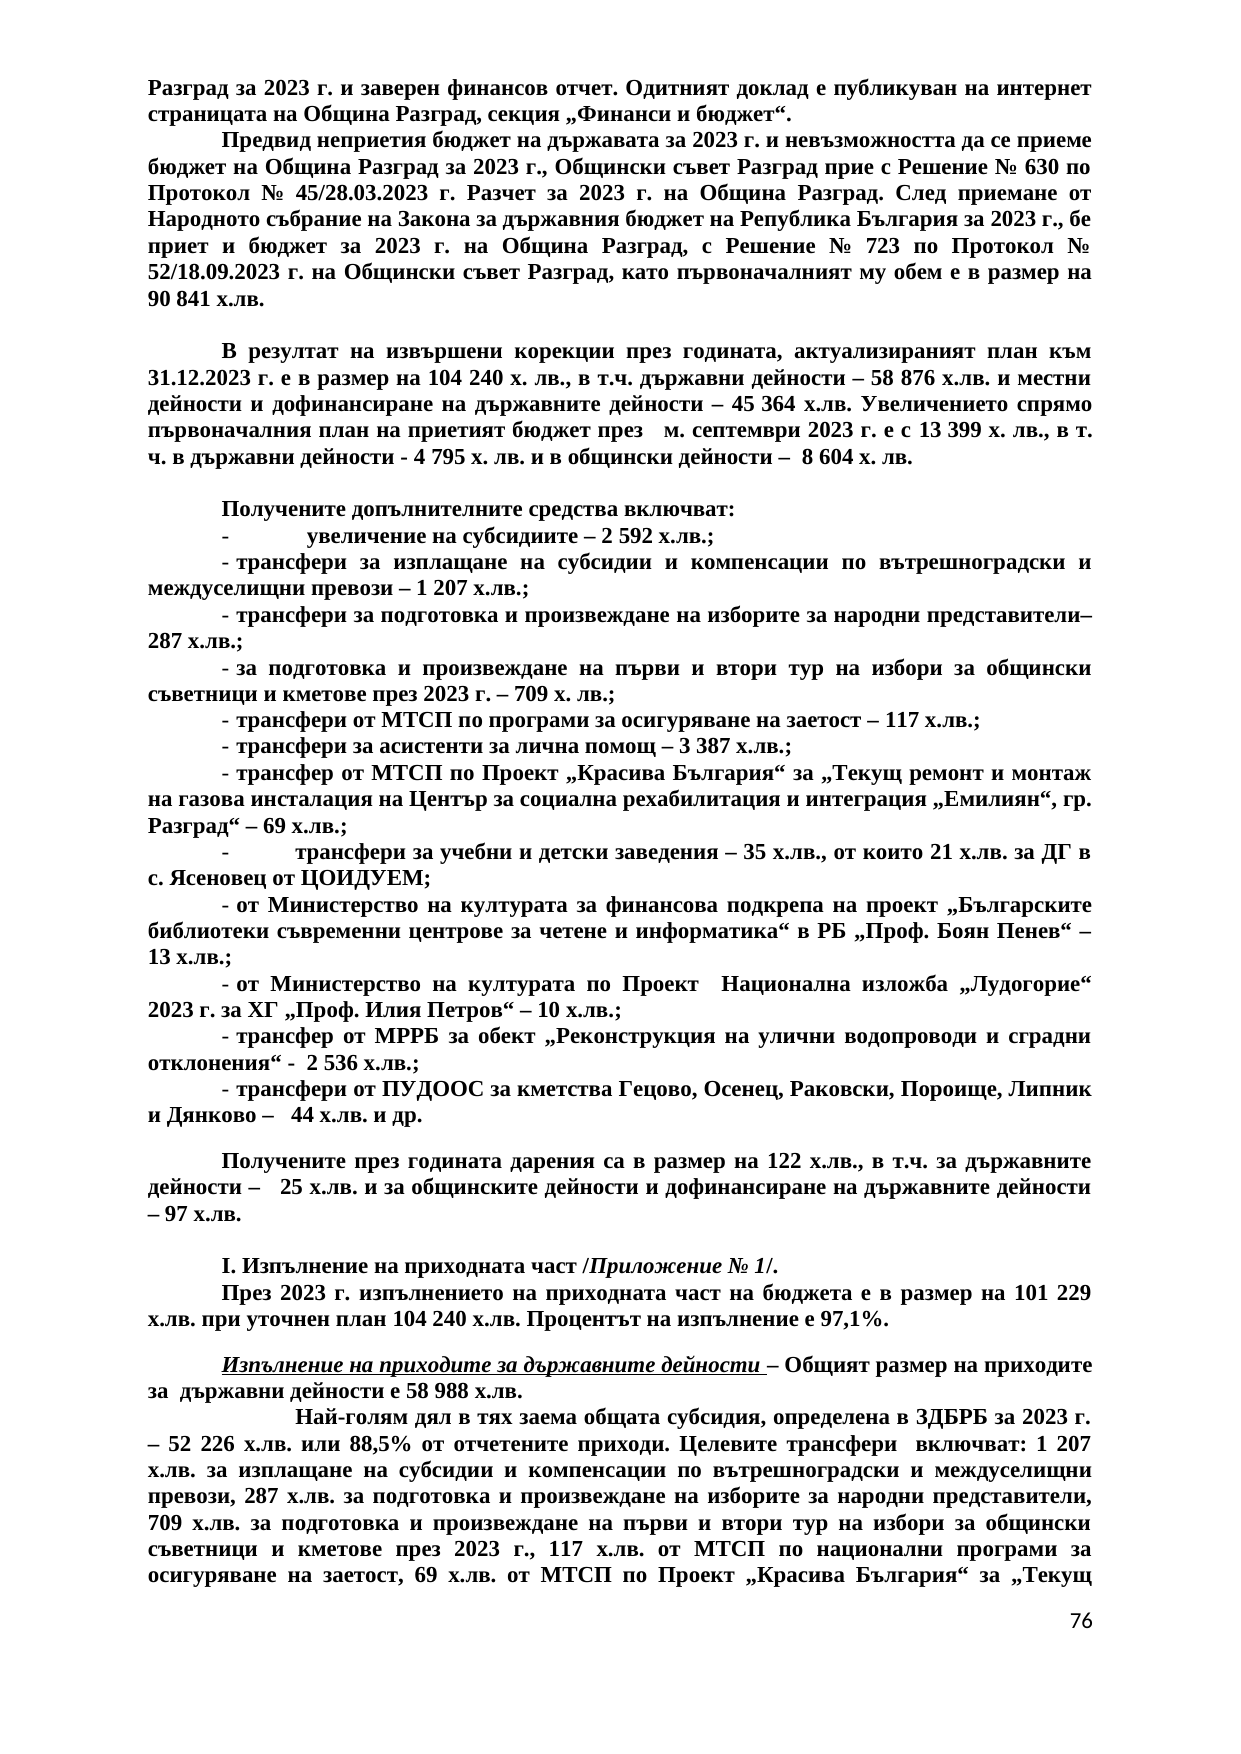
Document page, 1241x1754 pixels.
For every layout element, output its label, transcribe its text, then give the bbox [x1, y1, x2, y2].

list трансфери за асистенти за лична помощ – 3 387 х.лв.; [148, 733, 1093, 759]
list от Министерство на културата за финансова подкрепа на проект „Българските библиотеки съвременни центрове за четене и информатика“ в РБ „Проф. Боян Пенев“ – 13 х.лв.; [148, 891, 1093, 970]
text Получените допълнителните средства включват: [148, 495, 1093, 522]
text Разград за 2023 г. и заверен финансов отчет. Одитният доклад е публикуван на интернет страницата на Община Разград, секция „Финанси и бюджет“. [148, 74, 1093, 126]
list от Министерство на културата по Проект Национална изложба „Лудогорие“ 2023 г. за ХГ „Проф. Илия Петров“ – 10 х.лв.; [148, 970, 1093, 1022]
text Най-голям дял в тях заема общата субсидия, определена в ЗДБРБ за 2023 г. – 52 226 х.лв. или 88,5% от отчетените приходи. Целевите трансфери включват: 1 207 х.лв. за изплащане на субсидии и компенсации по вътрешноградски и междуселищни превози, 287 х.лв. за подготовка и произвеждане на изборите за народни представители, 709 х.лв. за подготовка и произвеждане на първи и втори тур на избори за общински съветници и кметове през 2023 г., 117 х.лв. от МТСП по национални програми за осигуряване на заетост, 69 х.лв. от МТСП по Проект „Красива България“ за „Текущ [148, 1403, 1093, 1588]
text През 2023 г. изпълнението на приходната част на бюджета е в размер на 101 229 х.лв. при уточнен план 104 240 х.лв. Процентът на изпълнение е 97,1%. [148, 1279, 1093, 1332]
list за подготовка и произвеждане на първи и втори тур на избори за общински съветници и кметове през 2023 г. – 709 х. лв.; [148, 653, 1093, 706]
list трансфери от ПУДООС за кметства Гецово, Осенец, Раковски, Пороище, Липник и Дянково – 44 х.лв. и др. [148, 1075, 1093, 1128]
list увеличение на субсидиите – 2 592 х.лв.; [148, 522, 1093, 548]
text Получените през годината дарения са в размер на 122 х.лв., в т.ч. за държавните дейности – 25 х.лв. и за общинските дейности и дофинансиране на държавните дейности – 97 х.лв. [148, 1147, 1093, 1226]
list трансфери за изплащане на субсидии и компенсации по вътрешноградски и междуселищни превози – 1 207 х.лв.; [148, 548, 1093, 601]
list трансфер от МТСП по Проект „Красива България“ за „Текущ ремонт и монтаж на газова инсталация на Център за социална рехабилитация и интеграция „Емилиян“, гр. Разград“ – 69 х.лв.; [148, 759, 1093, 838]
text І. Изпълнение на приходната част /Приложение № 1/. [148, 1252, 1093, 1279]
list трансфери за учебни и детски заведения – 35 х.лв., от които 21 х.лв. за ДГ в с. Ясеновец от ЦОИДУЕМ; [148, 838, 1093, 891]
text Предвид неприетия бюджет на държавата за 2023 г. и невъзможността да се приеме бюджет на Община Разград за 2023 г., Общински съвет Разград прие с Решение № 630 по Протокол № 45/28.03.2023 г. Разчет за 2023 г. на Община Разград. След приемане от Народното събрание на Закона за държавния бюджет на Република България за 2023 г., бе приет и бюджет за 2023 г. на Община Разград, с Решение № 723 по Протокол № 52/18.09.2023 г. на Общински съвет Разград, като първоначалният му обем е в размер на 90 841 х.лв. [148, 126, 1093, 311]
text Изпълнение на приходите за държавните дейности – Общият размер на приходите за държавни дейности е 58 988 х.лв. [148, 1351, 1093, 1403]
list трансфер от МРРБ за обект „Реконструкция на улични водопроводи и сградни отклонения“ - 2 536 х.лв.; [148, 1022, 1093, 1075]
list трансфери от МТСП по програми за осигуряване на заетост – 117 х.лв.; [148, 706, 1093, 733]
list трансфери за подготовка и произвеждане на изборите за народни представители– 287 х.лв.; [148, 601, 1093, 653]
text В резултат на извършени корекции през годината, актуализираният план към 31.12.2023 г. е в размер на 104 240 х. лв., в т.ч. държавни дейности – 58 876 х.лв. и местни дейности и дофинансиране на държавните дейности – 45 364 х.лв. Увеличението спрямо първоначалния план на приетият бюджет през м. септември 2023 г. е с 13 399 х. лв., в т. ч. в държавни дейности - 4 795 х. лв. и в общински дейности – 8 604 х. лв. [148, 337, 1093, 469]
